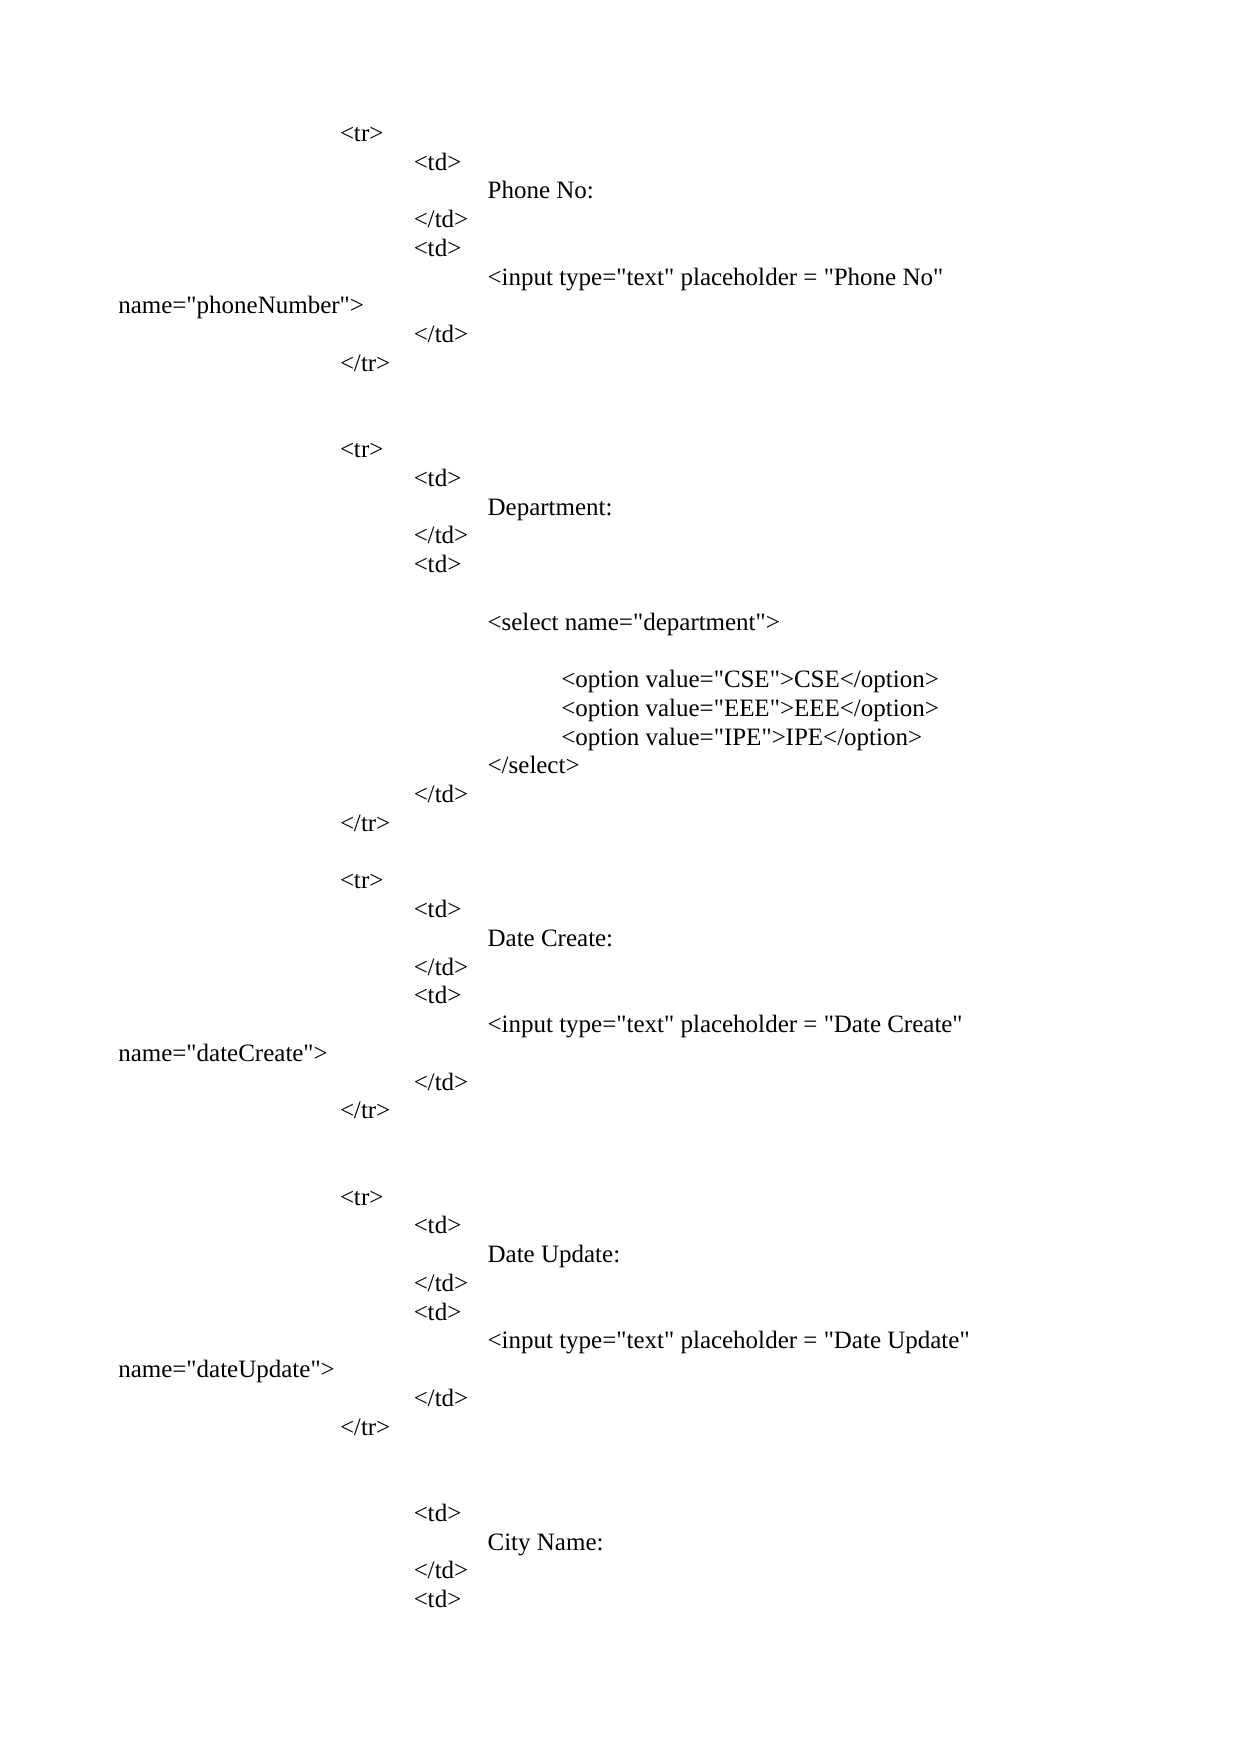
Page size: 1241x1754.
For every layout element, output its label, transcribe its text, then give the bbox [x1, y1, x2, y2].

text <input type="text" placeholder = "Date Create" name="dateCreate"> [118, 1009, 1122, 1067]
text <td> [118, 549, 1122, 578]
text </td> [118, 319, 1122, 348]
text </tr> [118, 348, 1122, 377]
text <tr> [118, 1182, 1122, 1211]
text <option value="EEE">EEE</option> [118, 693, 1122, 722]
text <td> [118, 1498, 1122, 1527]
text </td> [118, 1383, 1122, 1412]
text </td> [118, 779, 1122, 808]
text <td> [118, 1584, 1122, 1613]
text </select> [118, 751, 1122, 779]
text <tr> [118, 434, 1122, 463]
text </tr> [118, 808, 1122, 837]
text </td> [118, 1067, 1122, 1096]
text <td> [118, 981, 1122, 1009]
text </tr> [118, 1096, 1122, 1124]
text <td> [118, 1211, 1122, 1239]
text <option value="IPE">IPE</option> [118, 722, 1122, 751]
text Phone No: [118, 176, 1122, 204]
text <tr> [118, 866, 1122, 894]
text </td> [118, 204, 1122, 233]
text <td> [118, 1297, 1122, 1326]
text <tr> [118, 118, 1122, 147]
text Date Create: [118, 923, 1122, 952]
text </tr> [118, 1412, 1122, 1441]
text <option value="CSE">CSE</option> [118, 664, 1122, 693]
text Department: [118, 492, 1122, 521]
text City Name: [118, 1527, 1122, 1556]
text <td> [118, 894, 1122, 923]
text <input type="text" placeholder = "Phone No" name="phoneNumber"> [118, 262, 1122, 319]
text </td> [118, 1268, 1122, 1297]
text <td> [118, 463, 1122, 492]
text <select name="department"> [118, 607, 1122, 636]
text <td> [118, 233, 1122, 262]
text <input type="text" placeholder = "Date Update" name="dateUpdate"> [118, 1326, 1122, 1383]
text </td> [118, 521, 1122, 549]
text </td> [118, 1556, 1122, 1584]
text Date Update: [118, 1239, 1122, 1268]
text <td> [118, 147, 1122, 176]
text </td> [118, 952, 1122, 981]
